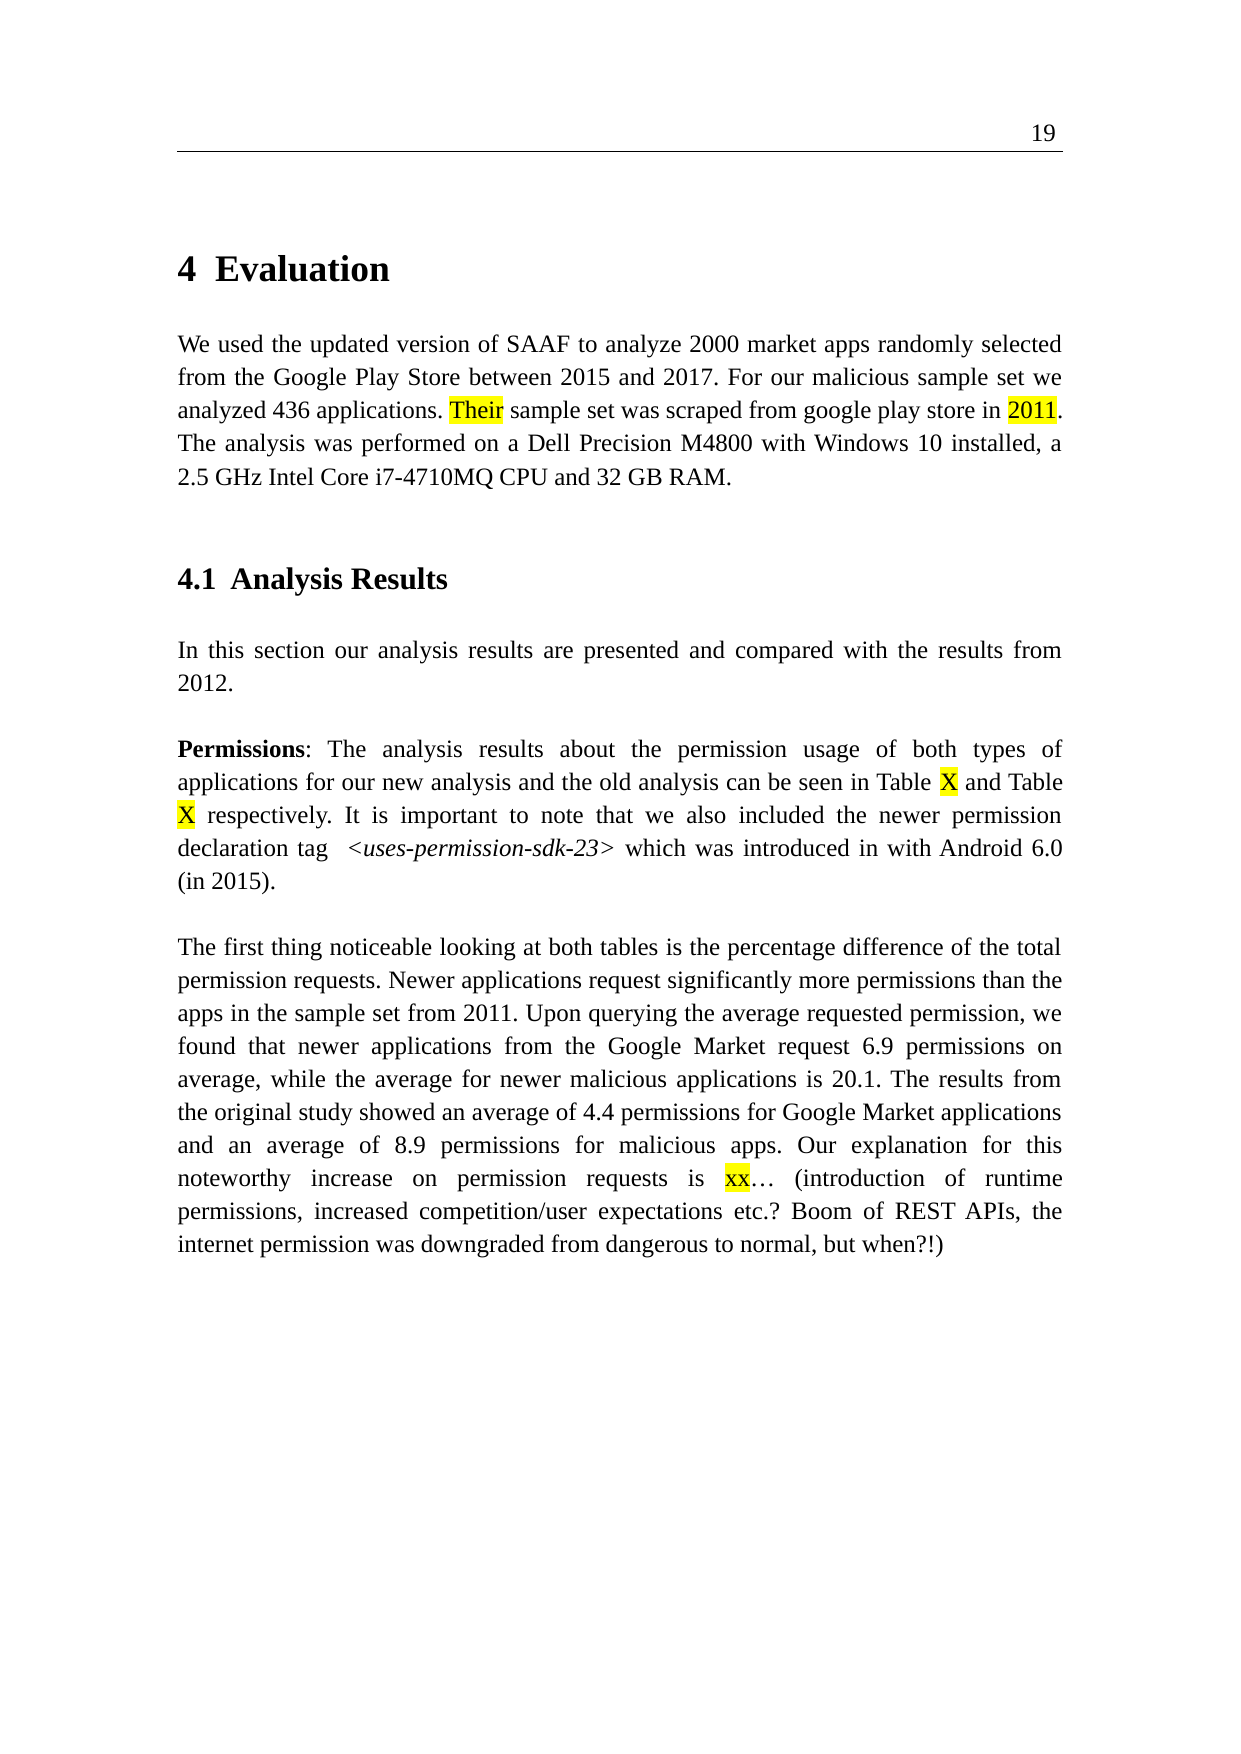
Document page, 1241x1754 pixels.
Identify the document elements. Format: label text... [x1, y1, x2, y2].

text 4.1 Analysis Results [177, 561, 1063, 597]
text In this section our analysis results are presented and compared with the results from 2012. [177, 635, 1063, 697]
text 4 Evaluation [177, 247, 1063, 290]
text We used the updated version of SAAF to analyze 2000 market apps randomly selected from the Google Play Store between 2015 and 2017. For our malicious sample set we analyzed 436 applications. Their sample set was scraped from google play store in 2011. The analysis was performed on a Dell Precision M4800 with Windows 10 installed, a 2.5 GHz Intel Core i7-4710MQ CPU and 32 GB RAM. [177, 329, 1063, 490]
text Permissions: The analysis results about the permission usage of both types of applications for our new analysis and the old analysis can be seen in Table X and Table X respectively. It is important to note that we also included the newer permission declaration tag <uses-permission-sdk-23> which was introduced in with Android 6.0 (in 2015). [177, 734, 1063, 895]
text The first thing noticeable looking at both tables is the percentage difference of the total permission requests. Newer applications request significantly more permissions than the apps in the sample set from 2011. Upon querying the average requested permission, we found that newer applications from the Google Market request 6.9 permissions on average, while the average for newer malicious applications is 20.1. The results from the original study showed an average of 4.4 permissions for Google Market applications and an average of 8.9 permissions for malicious apps. Our explanation for this noteworthy increase on permission requests is xx… (introduction of runtime permissions, increased competition/user expectations etc.? Boom of REST APIs, the internet permission was downgraded from dangerous to normal, but when?!) [177, 932, 1063, 1258]
